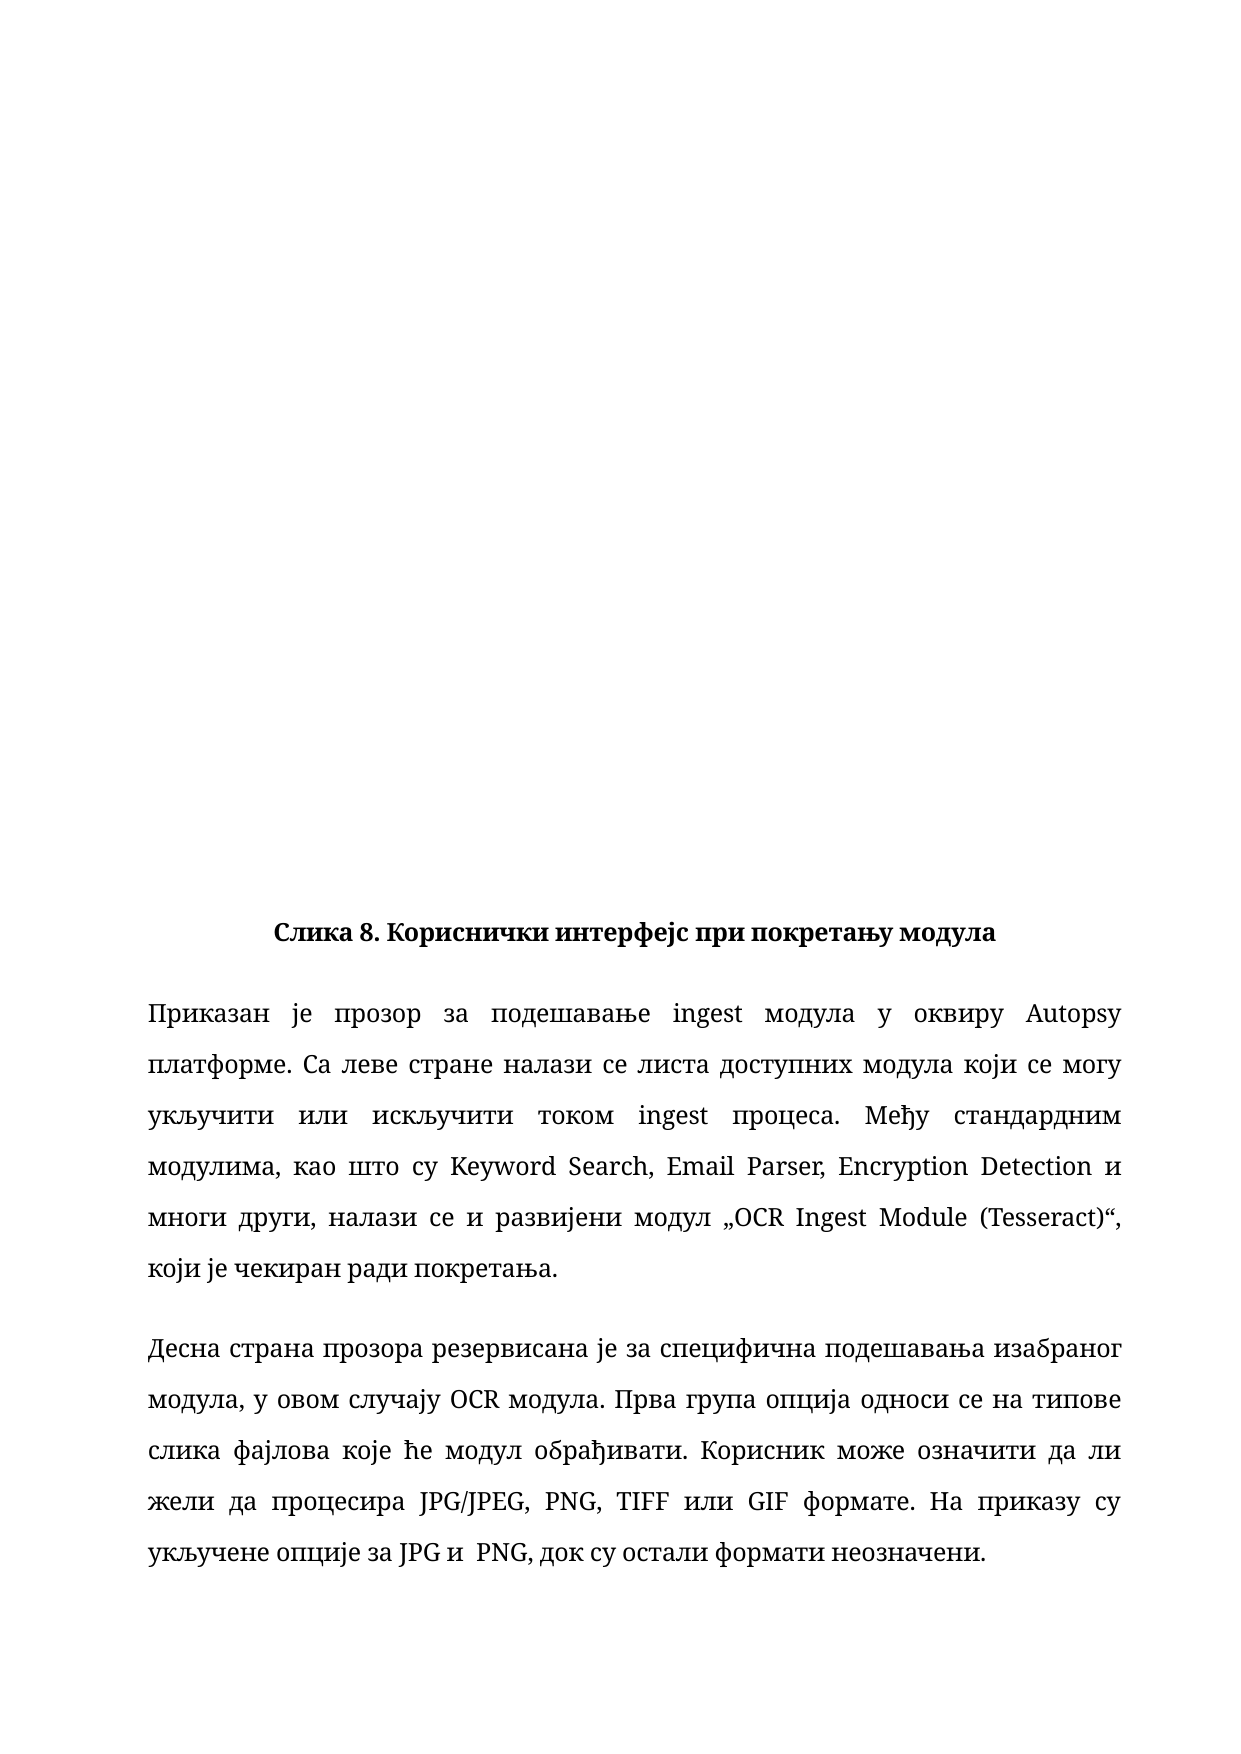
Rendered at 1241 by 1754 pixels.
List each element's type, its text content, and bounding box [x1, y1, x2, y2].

text Десна страна прозора резервисана је за специфична подешавања изабраног модула, у овом случају OCR модула. Прва група опција односи се на типове слика фајлова које ће модул обрађивати. Корисник може означити да ли жели да процесира JPG/JPEG, PNG, TIFF или GIF формате. На приказу су укључене опције за ЈPG и PNG, док су остали формати неозначени. [148, 1331, 1122, 1569]
text Слика 8. Кориснички интерфејс при покретању модула [148, 915, 1122, 949]
text Приказан је прозор за подешавање ingest модула у оквиру Autopsy платформе. Са леве стране налази се листа доступних модула који се могу укључити или искључити током ingest процеса. Међу стандардним модулима, као што су Keyword Search, Email Parser, Encryption Detection и многи други, налази се и развијени модул „OCR Ingest Module (Tesseract)“, који је чекиран ради покретања. [148, 995, 1122, 1284]
